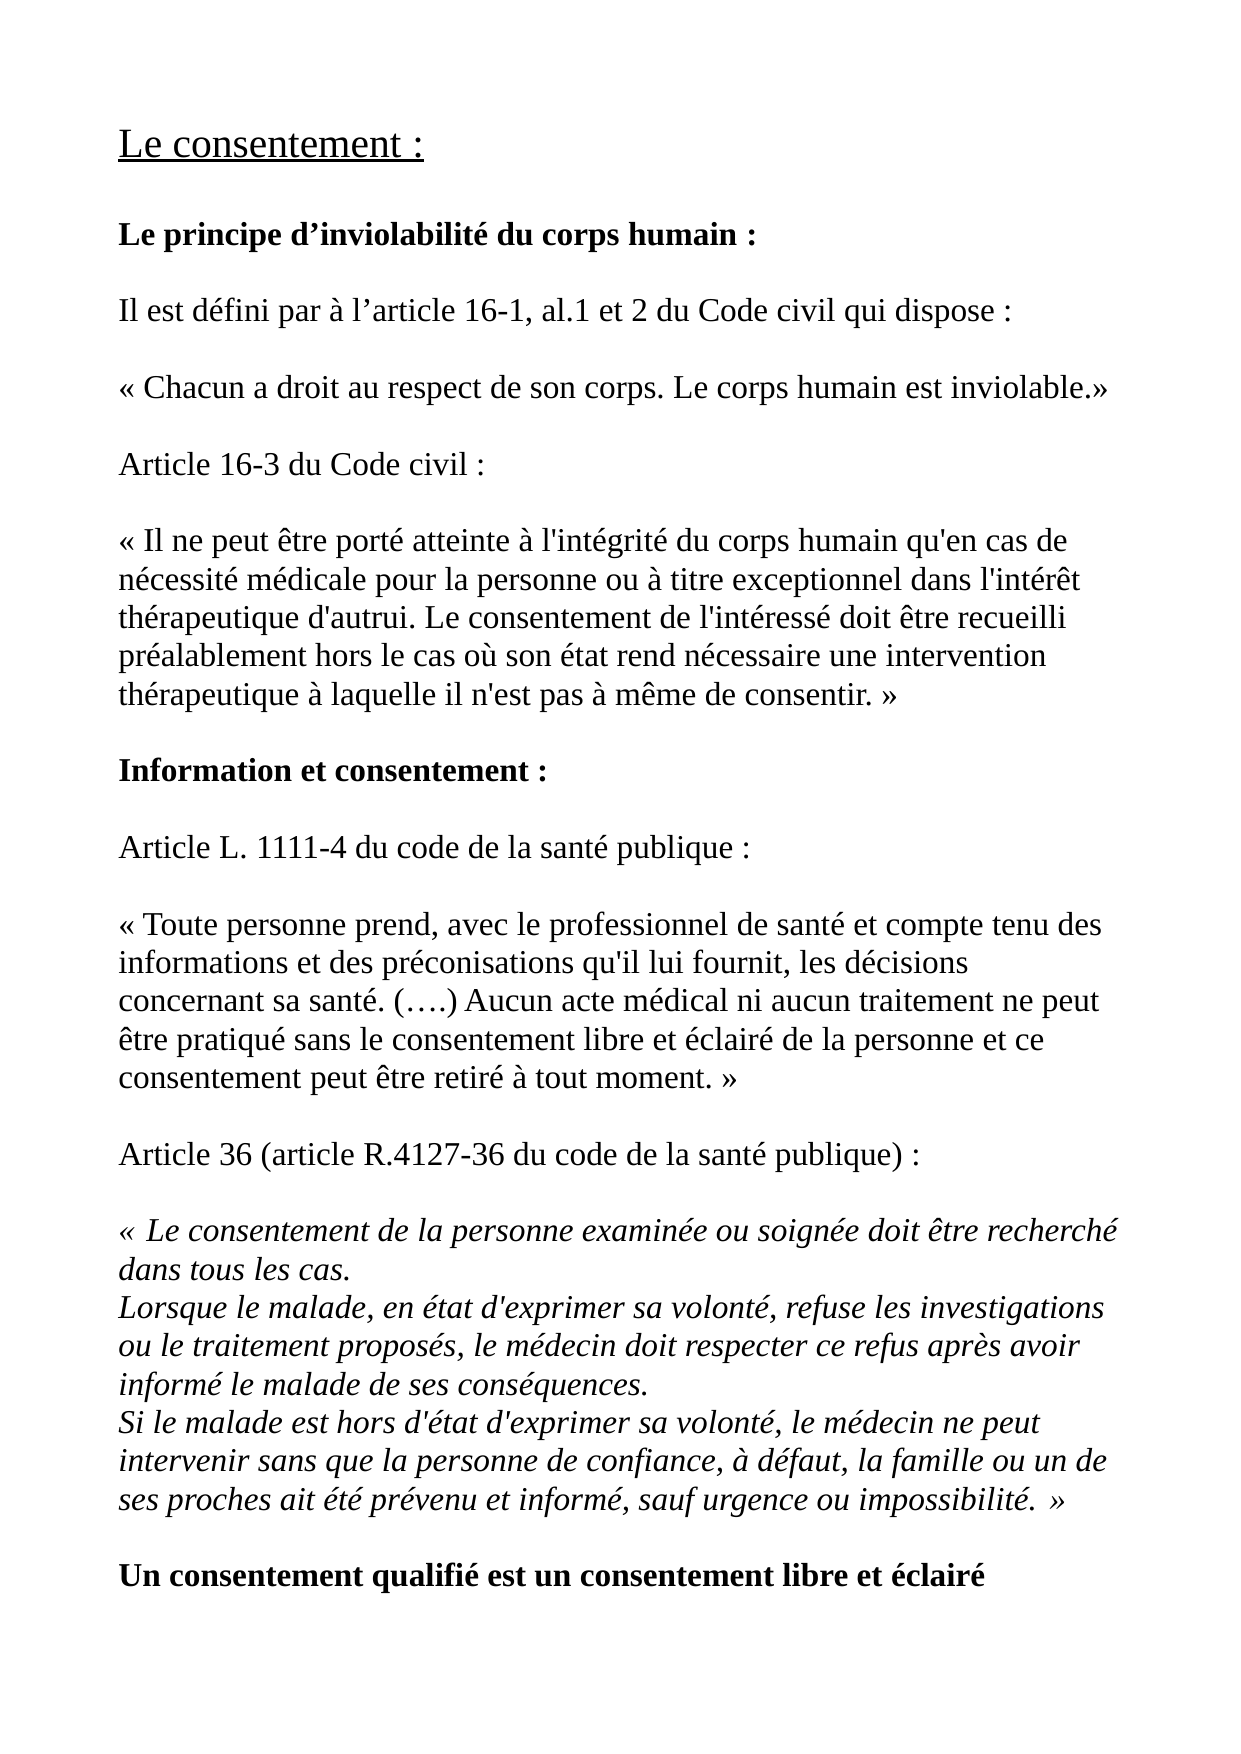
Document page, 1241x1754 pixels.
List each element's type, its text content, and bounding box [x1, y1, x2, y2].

text Article L. 1111-4 du code de la santé publique : [118, 827, 1122, 866]
text Le consentement : [118, 118, 1122, 166]
text Il est défini par à l’article 16-1, al.1 et 2 du Code civil qui dispose : [118, 291, 1122, 329]
text Article 36 (article R.4127-36 du code de la santé publique) : [118, 1134, 1122, 1172]
text Article 16-3 du Code civil : [118, 444, 1122, 482]
text « Chacun a droit au respect de son corps. Le corps humain est inviolable.» [118, 367, 1122, 406]
text « Il ne peut être porté atteinte à l'intégrité du corps humain qu'en cas de nécessité médicale pour la personne ou à titre exceptionnel dans l'intérêt thérapeutique d'autrui. Le consentement de l'intéressé doit être recueilli préalablement hors le cas où son état rend nécessaire une intervention thérapeutique à laquelle il n'est pas à même de consentir. » [118, 521, 1122, 712]
text Un consentement qualifié est un consentement libre et éclairé [118, 1556, 1122, 1594]
text « Le consentement de la personne examinée ou soignée doit être recherché dans tous les cas. Lorsque le malade, en état d'exprimer sa volonté, refuse les investigations ou le traitement proposés, le médecin doit respecter ce refus après avoir informé le malade de ses conséquences. Si le malade est hors d'état d'exprimer sa volonté, le médecin ne peut intervenir sans que la personne de confiance, à défaut, la famille ou un de ses proches ait été prévenu et informé, sauf urgence ou impossibilité. » [118, 1211, 1122, 1517]
text Information et consentement : [118, 751, 1122, 789]
text « Toute personne prend, avec le professionnel de santé et compte tenu des informations et des préconisations qu'il lui fournit, les décisions concernant sa santé. (….) Aucun acte médical ni aucun traitement ne peut être pratiqué sans le consentement libre et éclairé de la personne et ce consentement peut être retiré à tout moment. » [118, 904, 1122, 1096]
text Le principe d’inviolabilité du corps humain : [118, 214, 1122, 252]
